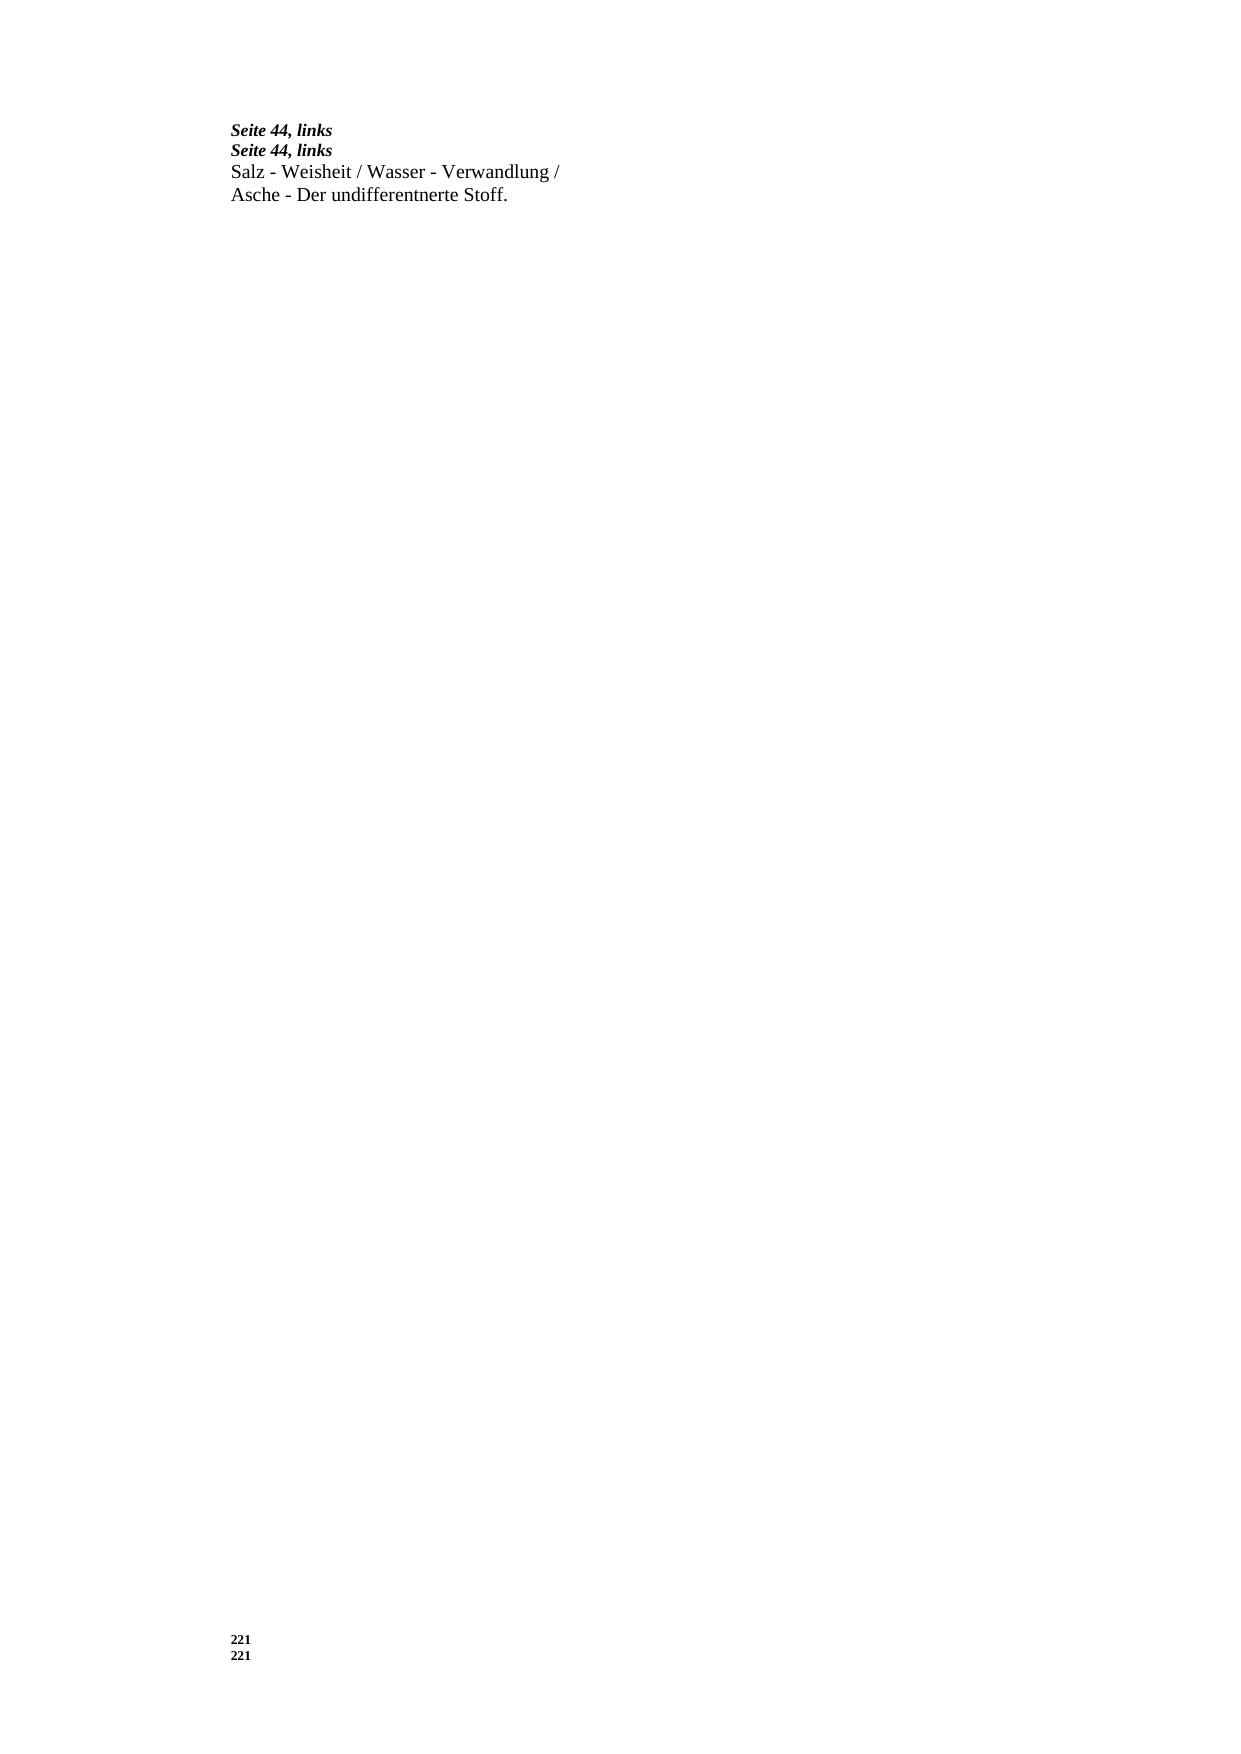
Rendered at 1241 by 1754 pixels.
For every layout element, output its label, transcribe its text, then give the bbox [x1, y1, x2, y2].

text Salz - Weisheit / Wasser - Verwandlung / Asche - Der undifferentnerte Stoff. [231, 160, 609, 206]
